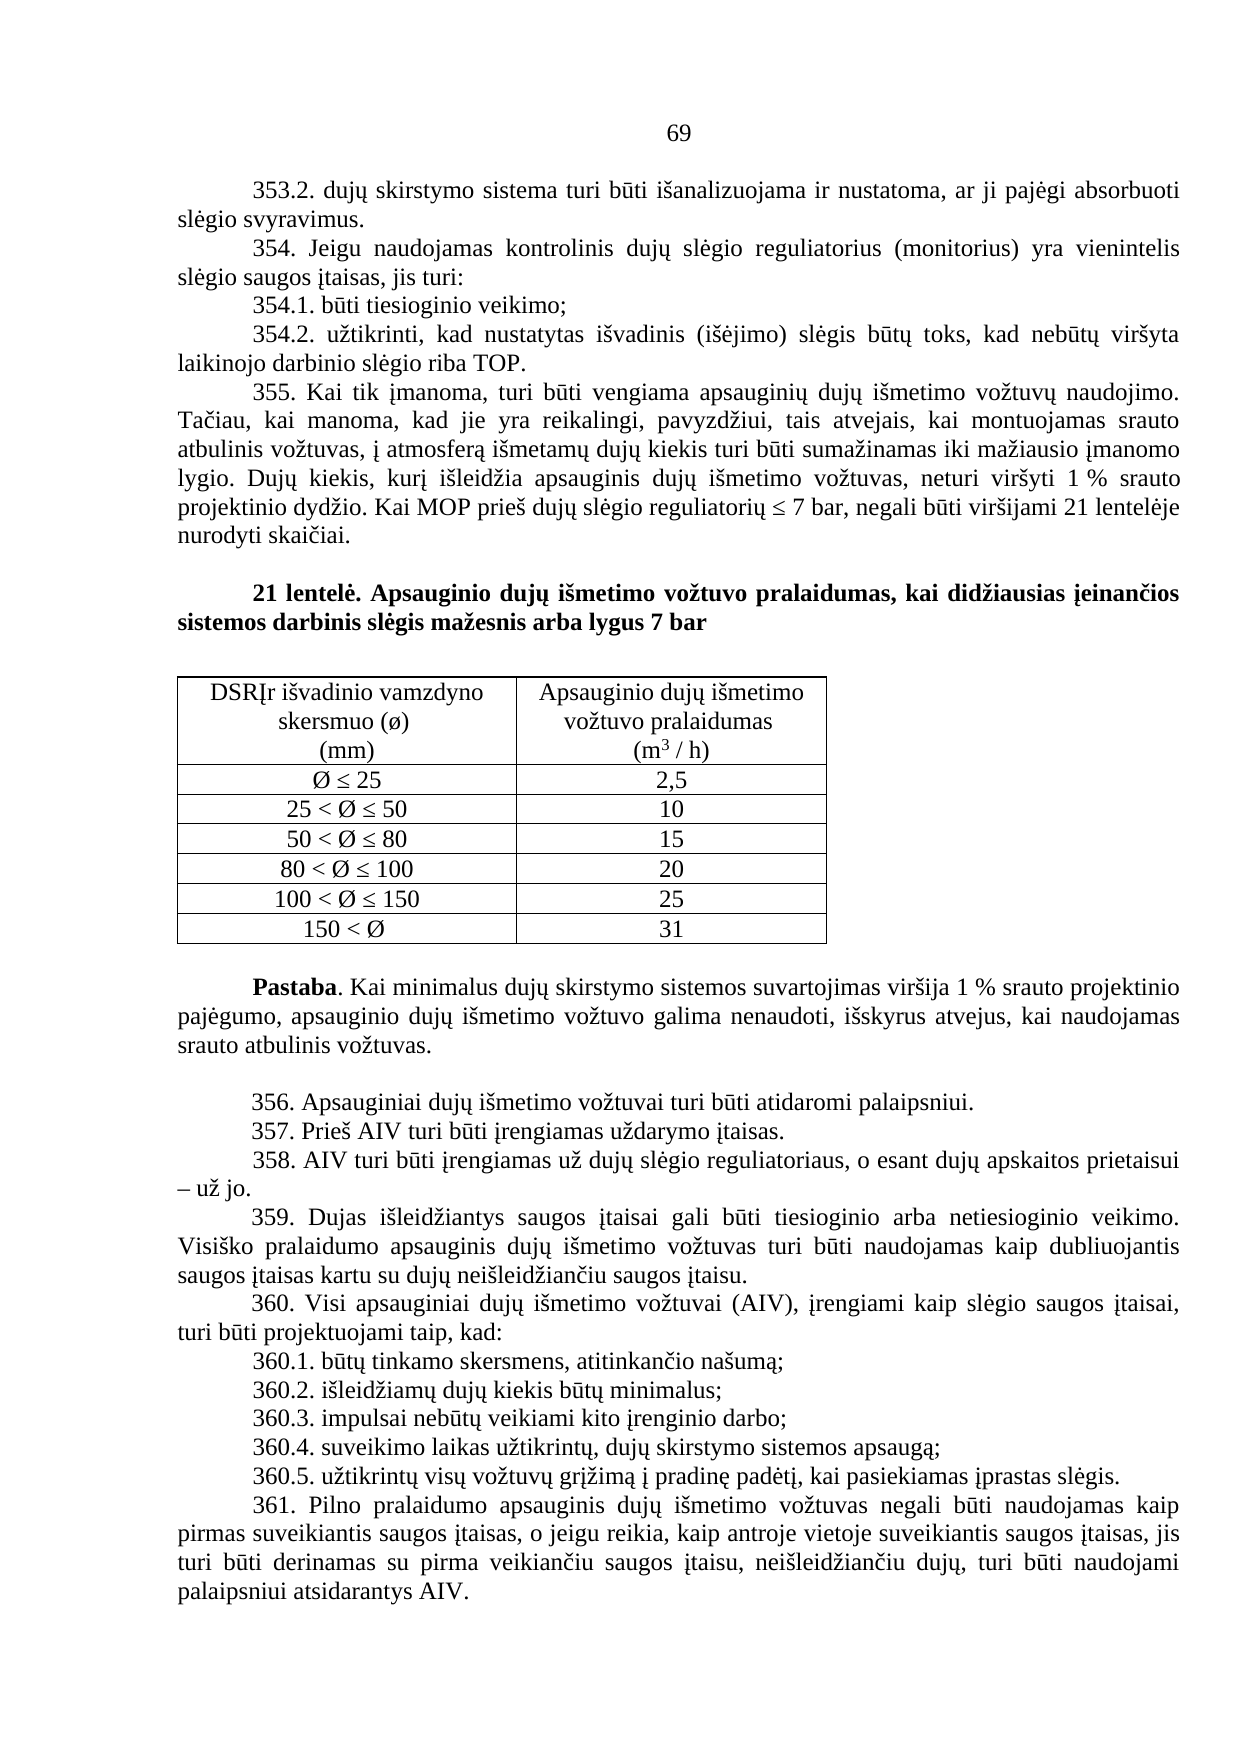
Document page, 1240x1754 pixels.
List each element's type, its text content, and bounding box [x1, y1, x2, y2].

table_cell 2,5 [517, 765, 826, 793]
text 355. Kai tik įmanoma, turi būti vengiama apsauginių dujų išmetimo vožtuvų naudojimo. Tačiau, kai manoma, kad jie yra reikalingi, pavyzdžiui, tais atvejais, kai montuojamas srauto atbulinis vožtuvas, į atmosferą išmetamų dujų kiekis turi būti sumažinamas iki mažiausio įmanomo lygio. Dujų kiekis, kurį išleidžia apsauginis dujų išmetimo vožtuvas, neturi viršyti 1 % srauto projektinio dydžio. Kai MOP prieš dujų slėgio reguliatorių ≤ 7 bar, negali būti viršijami 21 lentelėje nurodyti skaičiai. [177, 377, 1181, 549]
text 353.2. dujų skirstymo sistema turi būti išanalizuojama ir nustatoma, ar ji pajėgi absorbuoti slėgio svyravimus. [177, 176, 1181, 233]
text 360.5. užtikrintų visų vožtuvų grįžimą į pradinę padėtį, kai pasiekiamas įprastas slėgis. [177, 1461, 1181, 1490]
table_header DSRĮr išvadinio vamzdyno skersmuo (ø) (mm) [178, 678, 516, 764]
text 21 lentelė. Apsauginio dujų išmetimo vožtuvo pralaidumas, kai didžiausias įeinančios sistemos darbinis slėgis mažesnis arba lygus 7 bar [177, 578, 1181, 636]
text 360.1. būtų tinkamo skersmens, atitinkančio našumą; [177, 1346, 1181, 1375]
table_cell 25 [517, 884, 826, 913]
table_cell 150 < Ø [178, 914, 516, 942]
text 356. Apsauginiai dujų išmetimo vožtuvai turi būti atidaromi palaipsniui. [177, 1087, 1181, 1116]
text 354.1. būti tiesioginio veikimo; [177, 291, 1181, 319]
table_cell 10 [517, 795, 826, 823]
text 361. Pilno pralaidumo apsauginis dujų išmetimo vožtuvas negali būti naudojamas kaip pirmas suveikiantis saugos įtaisas, o jeigu reikia, kaip antroje vietoje suveikiantis saugos įtaisas, jis turi būti derinamas su pirma veikiančiu saugos įtaisu, neišleidžiančiu dujų, turi būti naudojami palaipsniui atsidarantys AIV. [177, 1490, 1181, 1605]
table_cell 20 [517, 854, 826, 883]
table_cell 50 < Ø ≤ 80 [178, 824, 516, 853]
table_cell 100 < Ø ≤ 150 [178, 884, 516, 913]
text 358. AIV turi būti įrengiamas už dujų slėgio reguliatoriaus, o esant dujų apskaitos prietaisui – už jo. [177, 1145, 1181, 1202]
table_cell 15 [517, 824, 826, 853]
table_cell Ø ≤ 25 [178, 765, 516, 793]
table_cell 31 [517, 914, 826, 942]
text Pastaba. Kai minimalus dujų skirstymo sistemos suvartojimas viršija 1 % srauto projektinio pajėgumo, apsauginio dujų išmetimo vožtuvo galima nenaudoti, išskyrus atvejus, kai naudojamas srauto atbulinis vožtuvas. [177, 972, 1181, 1058]
text 360.4. suveikimo laikas užtikrintų, dujų skirstymo sistemos apsaugą; [177, 1432, 1181, 1461]
text 360. Visi apsauginiai dujų išmetimo vožtuvai (AIV), įrengiami kaip slėgio saugos įtaisai, turi būti projektuojami taip, kad: [177, 1288, 1181, 1346]
table_header Apsauginio dujų išmetimo vožtuvo pralaidumas (m3 / h) [517, 678, 826, 764]
text 360.2. išleidžiamų dujų kiekis būtų minimalus; [177, 1375, 1181, 1403]
text 357. Prieš AIV turi būti įrengiamas uždarymo įtaisas. [177, 1116, 1181, 1145]
text 360.3. impulsai nebūtų veikiami kito įrenginio darbo; [177, 1403, 1181, 1432]
text 354.2. užtikrinti, kad nustatytas išvadinis (išėjimo) slėgis būtų toks, kad nebūtų viršyta laikinojo darbinio slėgio riba TOP. [177, 319, 1181, 377]
table_cell 25 < Ø ≤ 50 [178, 795, 516, 823]
table_cell 80 < Ø ≤ 100 [178, 854, 516, 883]
text 354. Jeigu naudojamas kontrolinis dujų slėgio reguliatorius (monitorius) yra vienintelis slėgio saugos įtaisas, jis turi: [177, 233, 1181, 291]
text 359. Dujas išleidžiantys saugos įtaisai gali būti tiesioginio arba netiesioginio veikimo. Visiško pralaidumo apsauginis dujų išmetimo vožtuvas turi būti naudojamas kaip dubliuojantis saugos įtaisas kartu su dujų neišleidžiančiu saugos įtaisu. [177, 1202, 1181, 1288]
